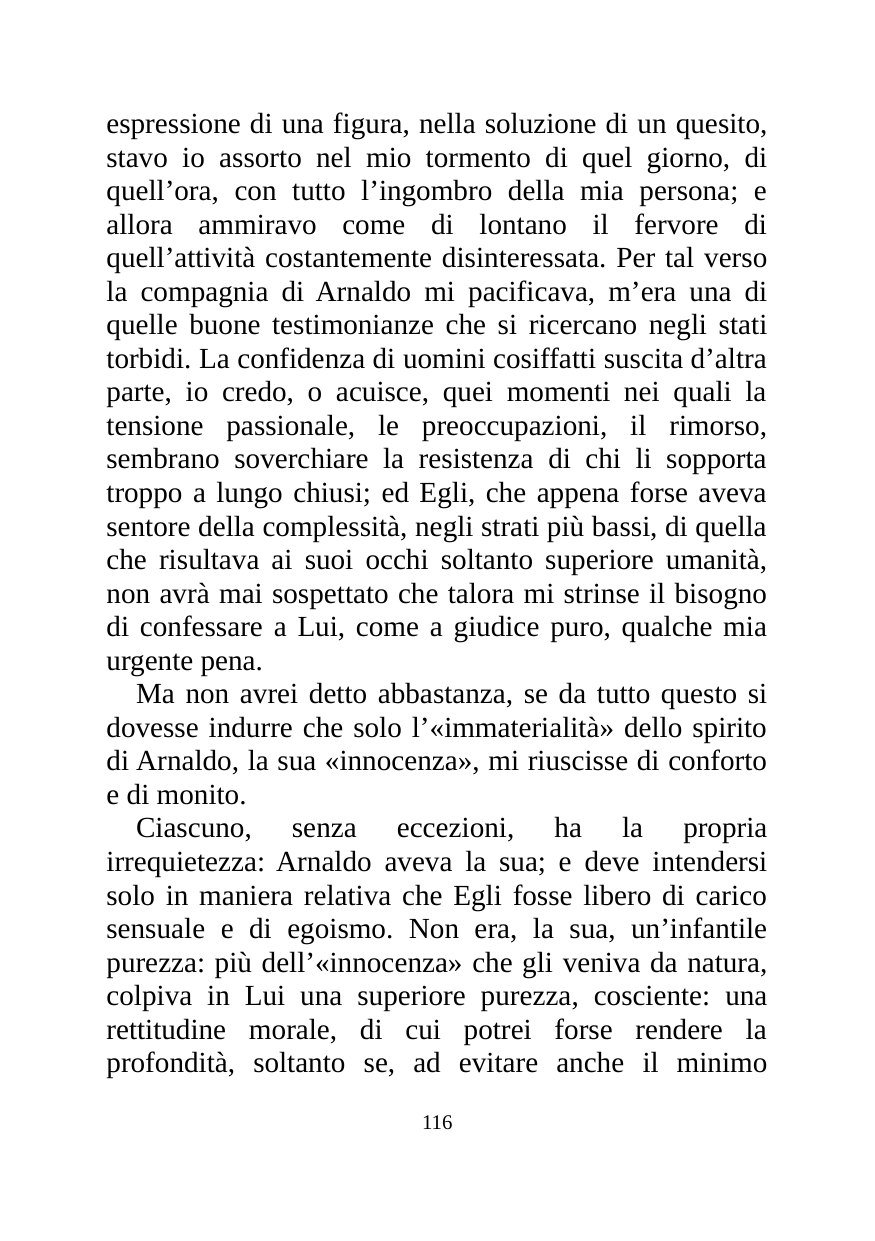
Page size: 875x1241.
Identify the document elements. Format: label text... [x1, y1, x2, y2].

text Ma non avrei detto abbastanza, se da tutto questo si dovesse indurre che solo l’«immaterialità» dello spirito di Arnaldo, la sua «innocenza», mi riuscisse di conforto e di monito. [106, 676, 768, 811]
text espressione di una figura, nella soluzione di un quesito, stavo io assorto nel mio tormento di quel giorno, di quell’ora, con tutto l’ingombro della mia persona; e allora ammiravo come di lontano il fervore di quell’attività costantemente disinteressata. Per tal verso la compagnia di Arnaldo mi pacificava, m’era una di quelle buone testimonianze che si ricercano negli stati torbidi. La confidenza di uomini cosiffatti suscita d’altra parte, io credo, o acuisce, quei momenti nei quali la tensione passionale, le preoccupazioni, il rimorso, sembrano soverchiare la resistenza di chi li sopporta troppo a lungo chiusi; ed Egli, che appena forse aveva sentore della complessità, negli strati più bassi, di quella che risultava ai suoi occhi soltanto superiore umanità, non avrà mai sospettato che talora mi strinse il bisogno di confessare a Lui, come a giudice puro, qualche mia urgente pena. [106, 106, 768, 676]
text Ciascuno, senza eccezioni, ha la propria irrequietezza: Arnaldo aveva la sua; e deve intendersi solo in maniera relativa che Egli fosse libero di carico sensuale e di egoismo. Non era, la sua, un’infantile purezza: più dell’«innocenza» che gli veniva da natura, colpiva in Lui una superiore purezza, cosciente: una rettitudine morale, di cui potrei forse rendere la profondità, soltanto se, ad evitare anche il minimo [106, 811, 768, 1079]
